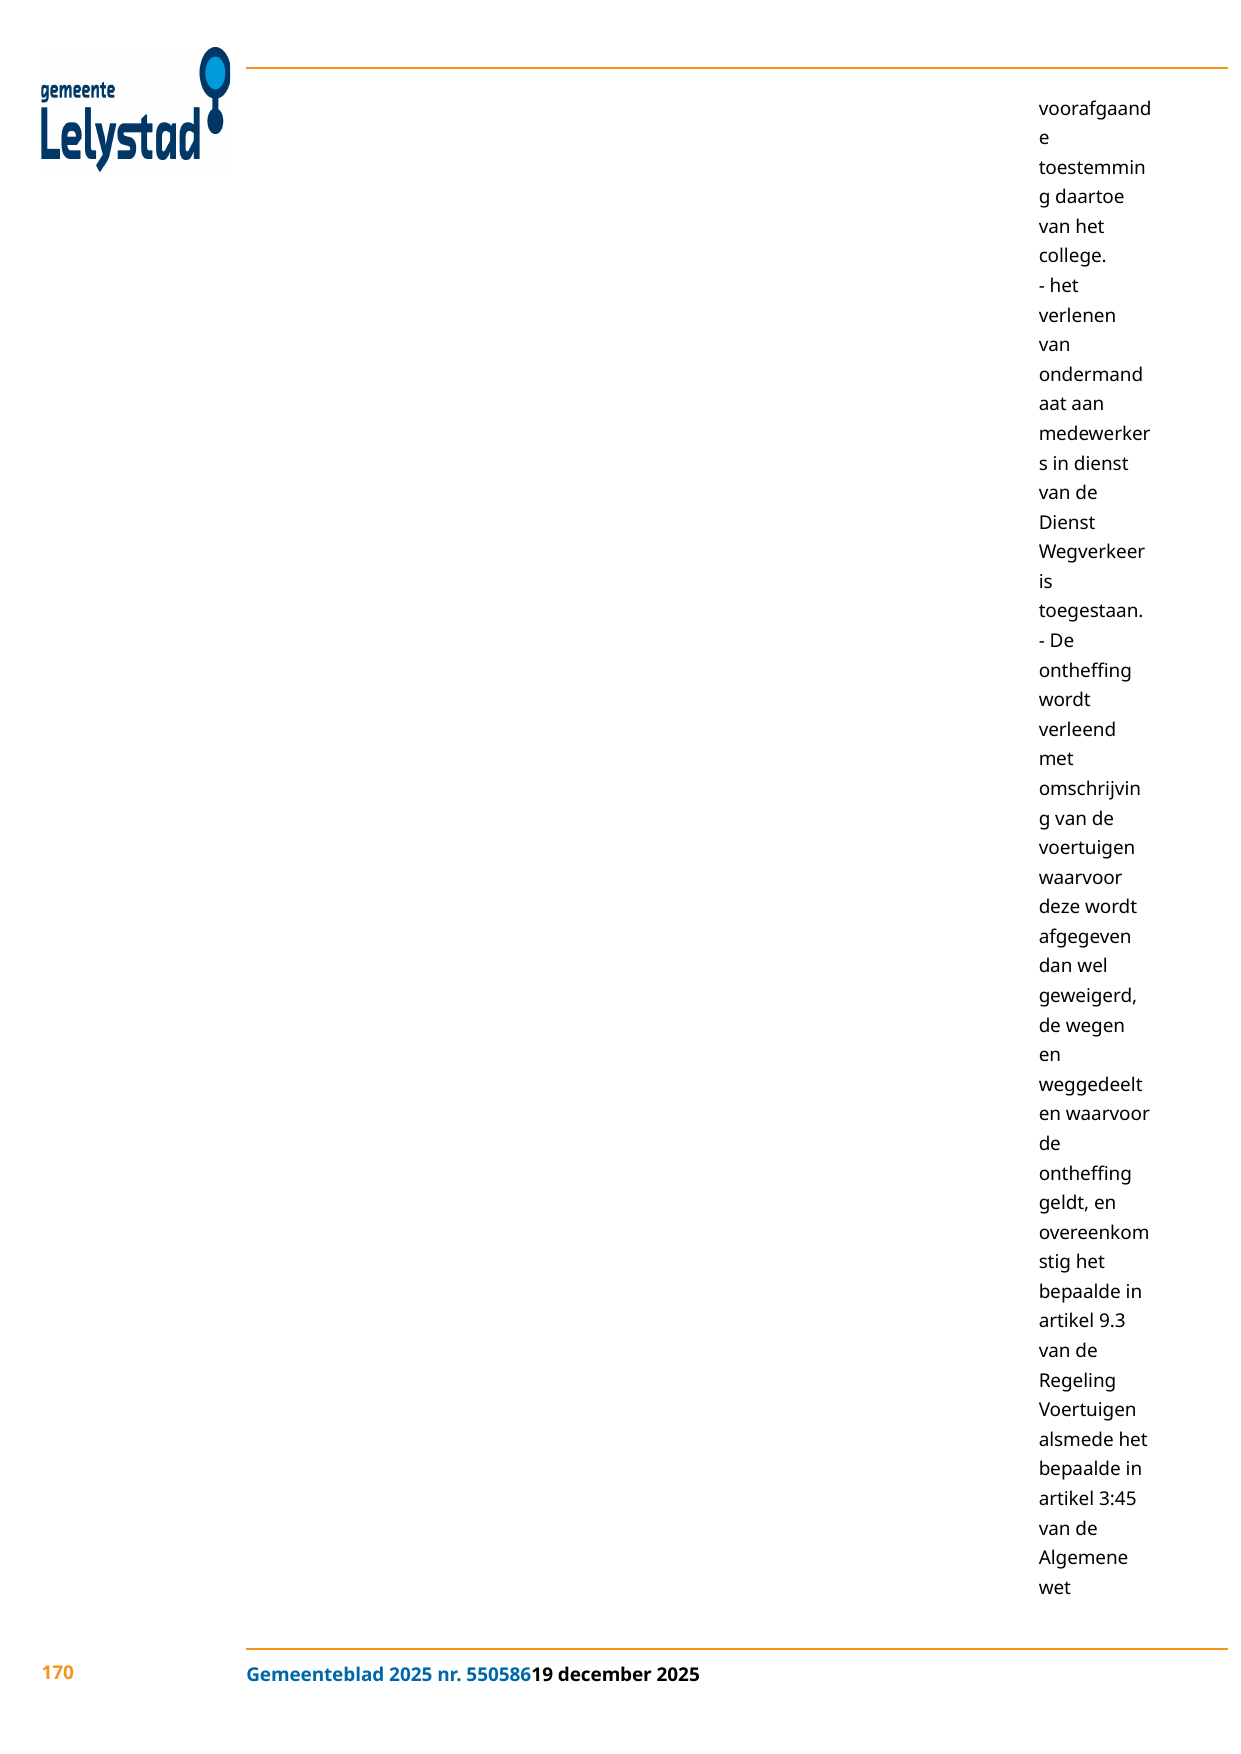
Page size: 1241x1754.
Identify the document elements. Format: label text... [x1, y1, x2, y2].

table_cell [474, 95, 587, 1600]
table_cell [926, 95, 1038, 1600]
picture [41, 47, 231, 172]
table_cell voorafgaande toestemming daartoe van het college. - het verlenen van ondermandaat aan medewerkers in dienst van de Dienst Wegverkeer is toegestaan. - De ontheffing wordt verleend met omschrijving van de voertuigen waarvoor deze wordt afgegeven dan wel geweigerd, de wegen en weggedeelten waarvoor de ontheffing geldt, en overeenkomstig het bepaalde in artikel 9.3 van de Regeling Voertuigen alsmede het bepaalde in artikel 3:45 van de Algemene wet [1039, 95, 1152, 1600]
table_cell [248, 95, 361, 1600]
table_cell [361, 95, 474, 1600]
table_cell [813, 95, 926, 1600]
table_cell [700, 95, 813, 1600]
table_cell [587, 95, 700, 1600]
